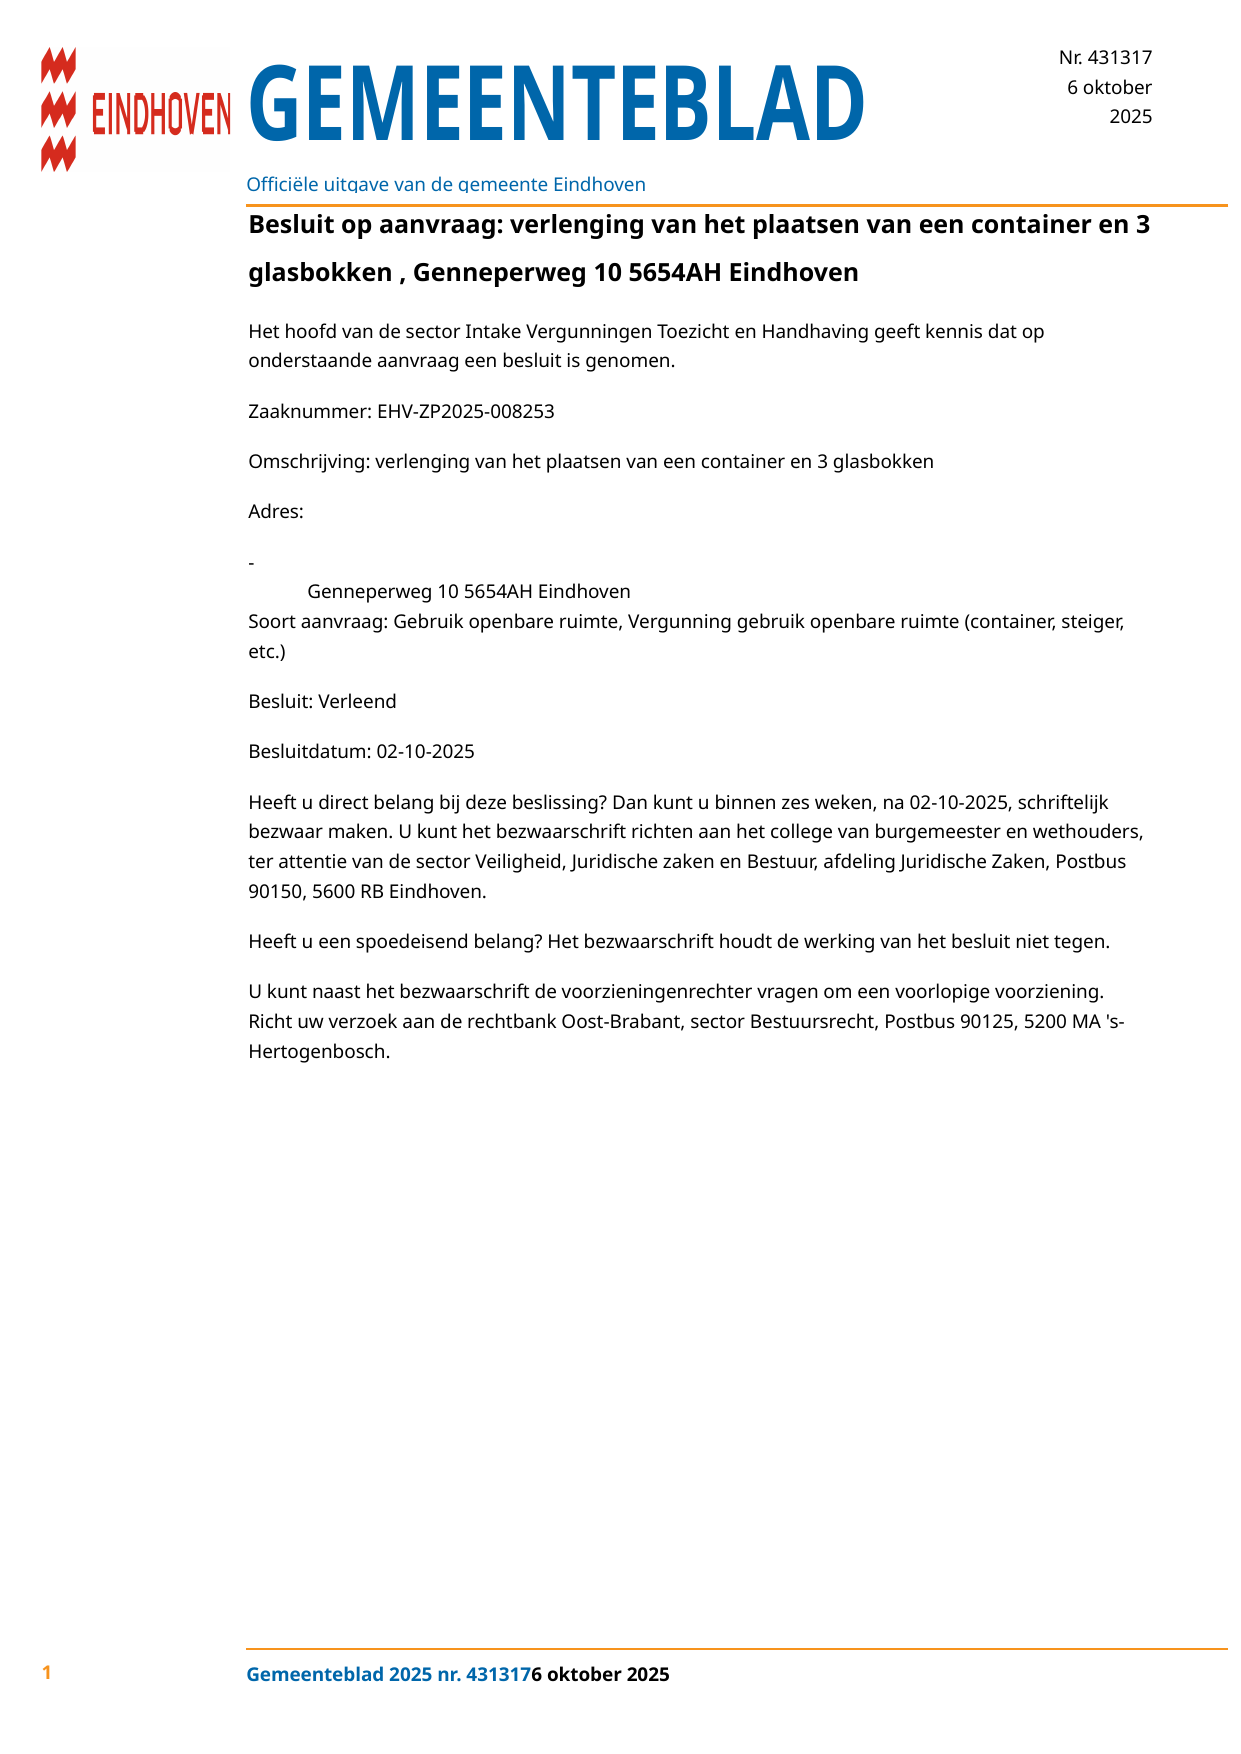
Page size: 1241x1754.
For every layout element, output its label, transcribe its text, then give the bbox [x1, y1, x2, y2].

text Soort aanvraag: Gebruik openbare ruimte, Vergunning gebruik openbare ruimte (container, steiger, etc.) [248, 608, 1152, 664]
text Besluit: Verleend [248, 688, 1152, 714]
picture [41, 47, 231, 172]
text Heeft u direct belang bij deze beslissing? Dan kunt u binnen zes weken, na 02-10-2025, schriftelijk bezwaar maken. U kunt het bezwaarschrift richten aan het college van burgemeester en wethouders, ter attentie van de sector Veiligheid, Juridische zaken en Bestuur, afdeling Juridische Zaken, Postbus 90150, 5600 RB Eindhoven. [248, 789, 1152, 904]
text Heeft u een spoedeisend belang? Het bezwaarschrift houdt de werking van het besluit niet tegen. [248, 928, 1152, 954]
list Genneperweg 10 5654AH Eindhoven [248, 579, 1152, 604]
text U kunt naast het bezwaarschrift de voorzieningenrechter vragen om een voorlopige voorziening. Richt uw verzoek aan de rechtbank Oost-Brabant, sector Bestuursrecht, Postbus 90125, 5200 MA 's-Hertogenbosch. [248, 979, 1152, 1064]
text Adres: [248, 499, 1152, 524]
text Zaaknummer: EHV-ZP2025-008253 [248, 398, 1152, 424]
text Besluitdatum: 02-10-2025 [248, 739, 1152, 764]
text Het hoofd van de sector Intake Vergunningen Toezicht en Handhaving geeft kennis dat op onderstaande aanvraag een besluit is genomen. [248, 318, 1152, 373]
text Omschrijving: verlenging van het plaatsen van een container en 3 glasbokken [248, 448, 1152, 474]
text Besluit op aanvraag: verlenging van het plaatsen van een container en 3 glasbokken , Genneperweg 10 5654AH Eindhoven [248, 207, 1152, 288]
